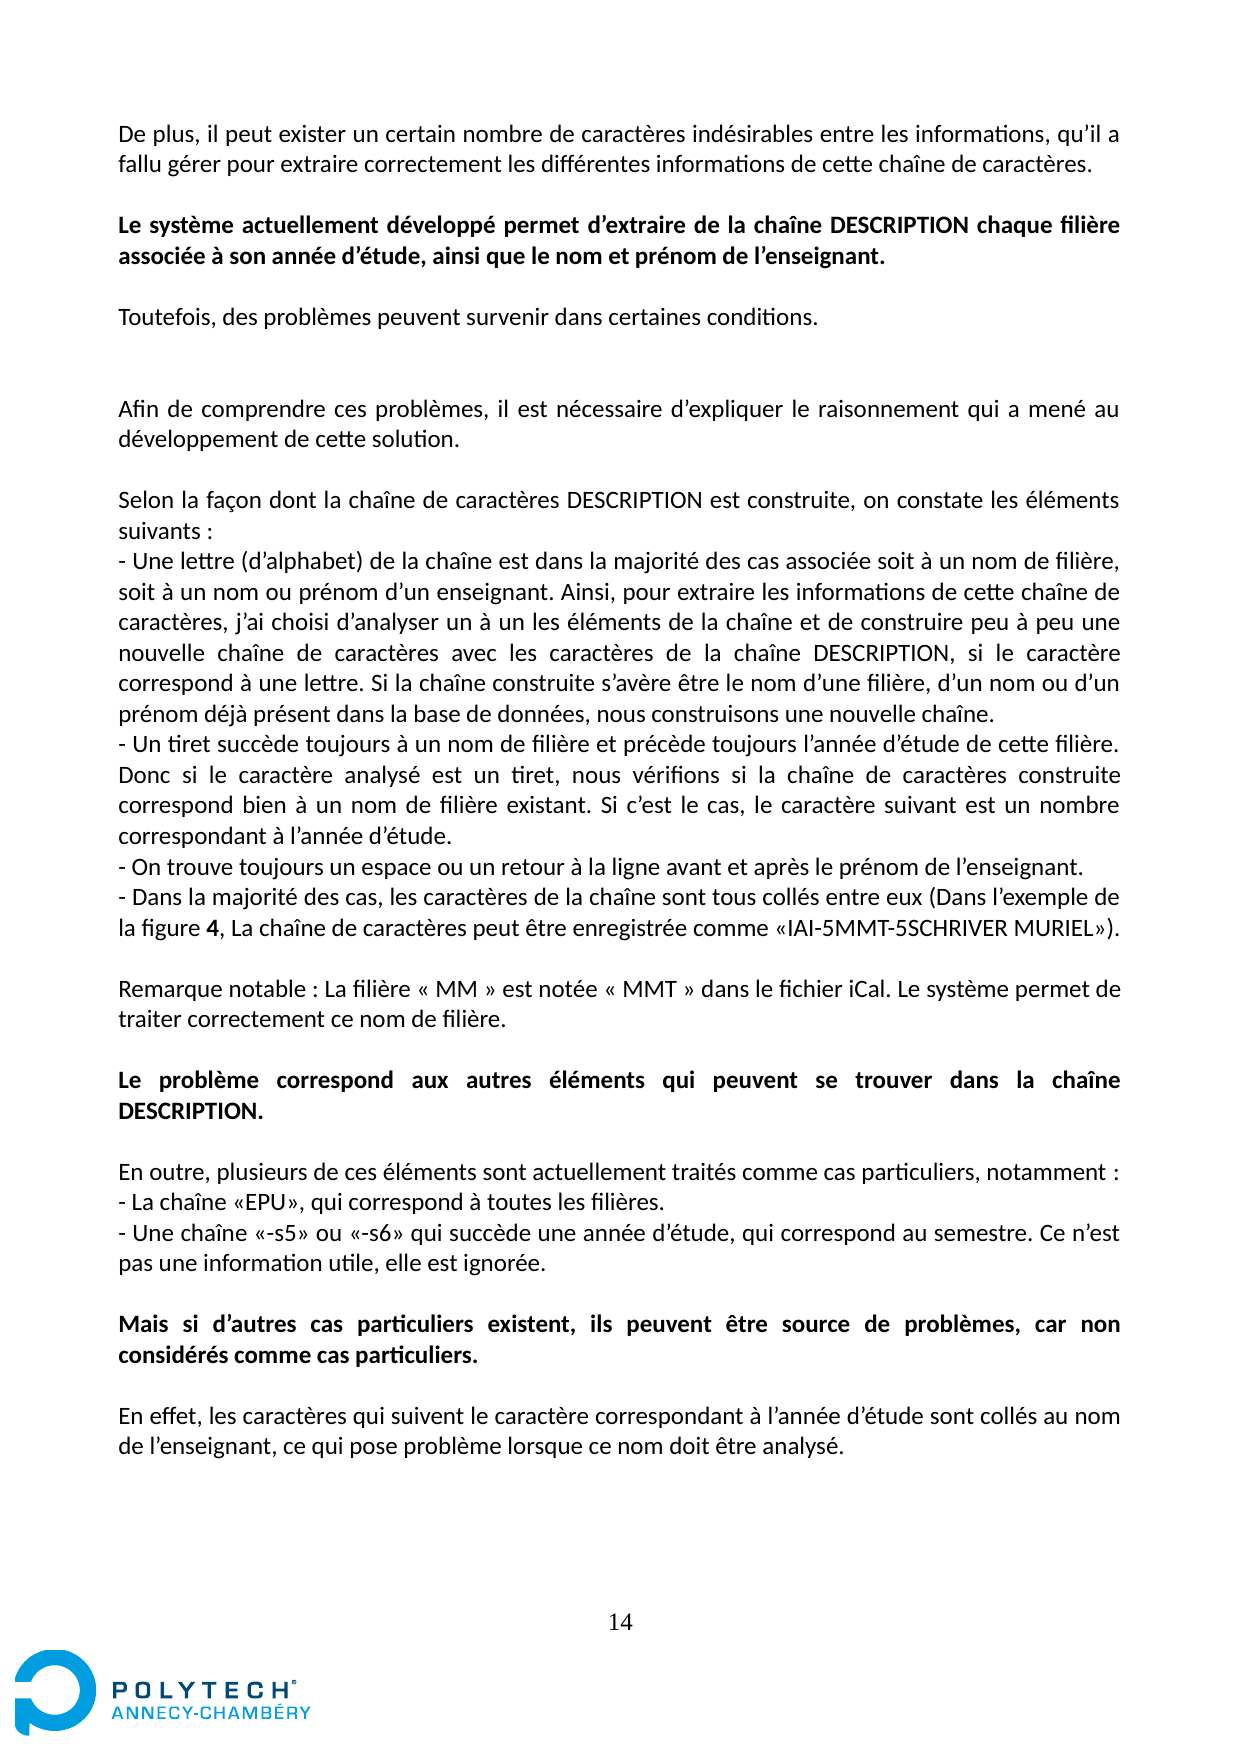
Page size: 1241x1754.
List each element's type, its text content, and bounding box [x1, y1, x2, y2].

text - Une chaîne «-s5» ou «-s6» qui succède une année d’étude, qui correspond au semestre. Ce n’est pas une information utile, elle est ignorée. [118, 1217, 1122, 1278]
text En effet, les caractères qui suivent le caractère correspondant à l’année d’étude sont collés au nom de l’enseignant, ce qui pose problème lorsque ce nom doit être analysé. [118, 1400, 1122, 1461]
text - La chaîne «EPU», qui correspond à toutes les filières. [118, 1186, 1122, 1217]
text - Une lettre (d’alphabet) de la chaîne est dans la majorité des cas associée soit à un nom de filière, soit à un nom ou prénom d’un enseignant. Ainsi, pour extraire les informations de cette chaîne de caractères, j’ai choisi d’analyser un à un les éléments de la chaîne et de construire peu à peu une nouvelle chaîne de caractères avec les caractères de la chaîne DESCRIPTION, si le caractère correspond à une lettre. Si la chaîne construite s’avère être le nom d’une filière, d’un nom ou d’un prénom déjà présent dans la base de données, nous construisons une nouvelle chaîne. [118, 545, 1122, 728]
text Afin de comprendre ces problèmes, il est nécessaire d’expliquer le raisonnement qui a mené au développement de cette solution. [118, 393, 1122, 454]
text Selon la façon dont la chaîne de caractères DESCRIPTION est construite, on constate les éléments suivants : [118, 484, 1122, 545]
text - On trouve toujours un espace ou un retour à la ligne avant et après le prénom de l’enseignant. [118, 851, 1122, 881]
text De plus, il peut exister un certain nombre de caractères indésirables entre les informations, qu’il a fallu gérer pour extraire correctement les différentes informations de cette chaîne de caractères. [118, 118, 1122, 179]
text Le problème correspond aux autres éléments qui peuvent se trouver dans la chaîne DESCRIPTION. [118, 1064, 1122, 1125]
text - Un tiret succède toujours à un nom de filière et précède toujours l’année d’étude de cette filière. Donc si le caractère analysé est un tiret, nous vérifions si la chaîne de caractères construite correspond bien à un nom de filière existant. Si c’est le cas, le caractère suivant est un nombre correspondant à l’année d’étude. [118, 728, 1122, 851]
text En outre, plusieurs de ces éléments sont actuellement traités comme cas particuliers, notamment : [118, 1156, 1122, 1186]
text Le système actuellement développé permet d’extraire de la chaîne DESCRIPTION chaque filière associée à son année d’étude, ainsi que le nom et prénom de l’enseignant. [118, 210, 1122, 271]
text Mais si d’autres cas particuliers existent, ils peuvent être source de problèmes, car non considérés comme cas particuliers. [118, 1308, 1122, 1369]
text - Dans la majorité des cas, les caractères de la chaîne sont tous collés entre eux (Dans l’exemple de la figure 4, La chaîne de caractères peut être enregistrée comme «IAI-5MMT-5SCHRIVER MURIEL»). [118, 881, 1122, 942]
text Remarque notable : La filière « MM » est notée « MMT » dans le fichier iCal. Le système permet de traiter correctement ce nom de filière. [118, 973, 1122, 1034]
text Toutefois, des problèmes peuvent survenir dans certaines conditions. [118, 301, 1122, 332]
